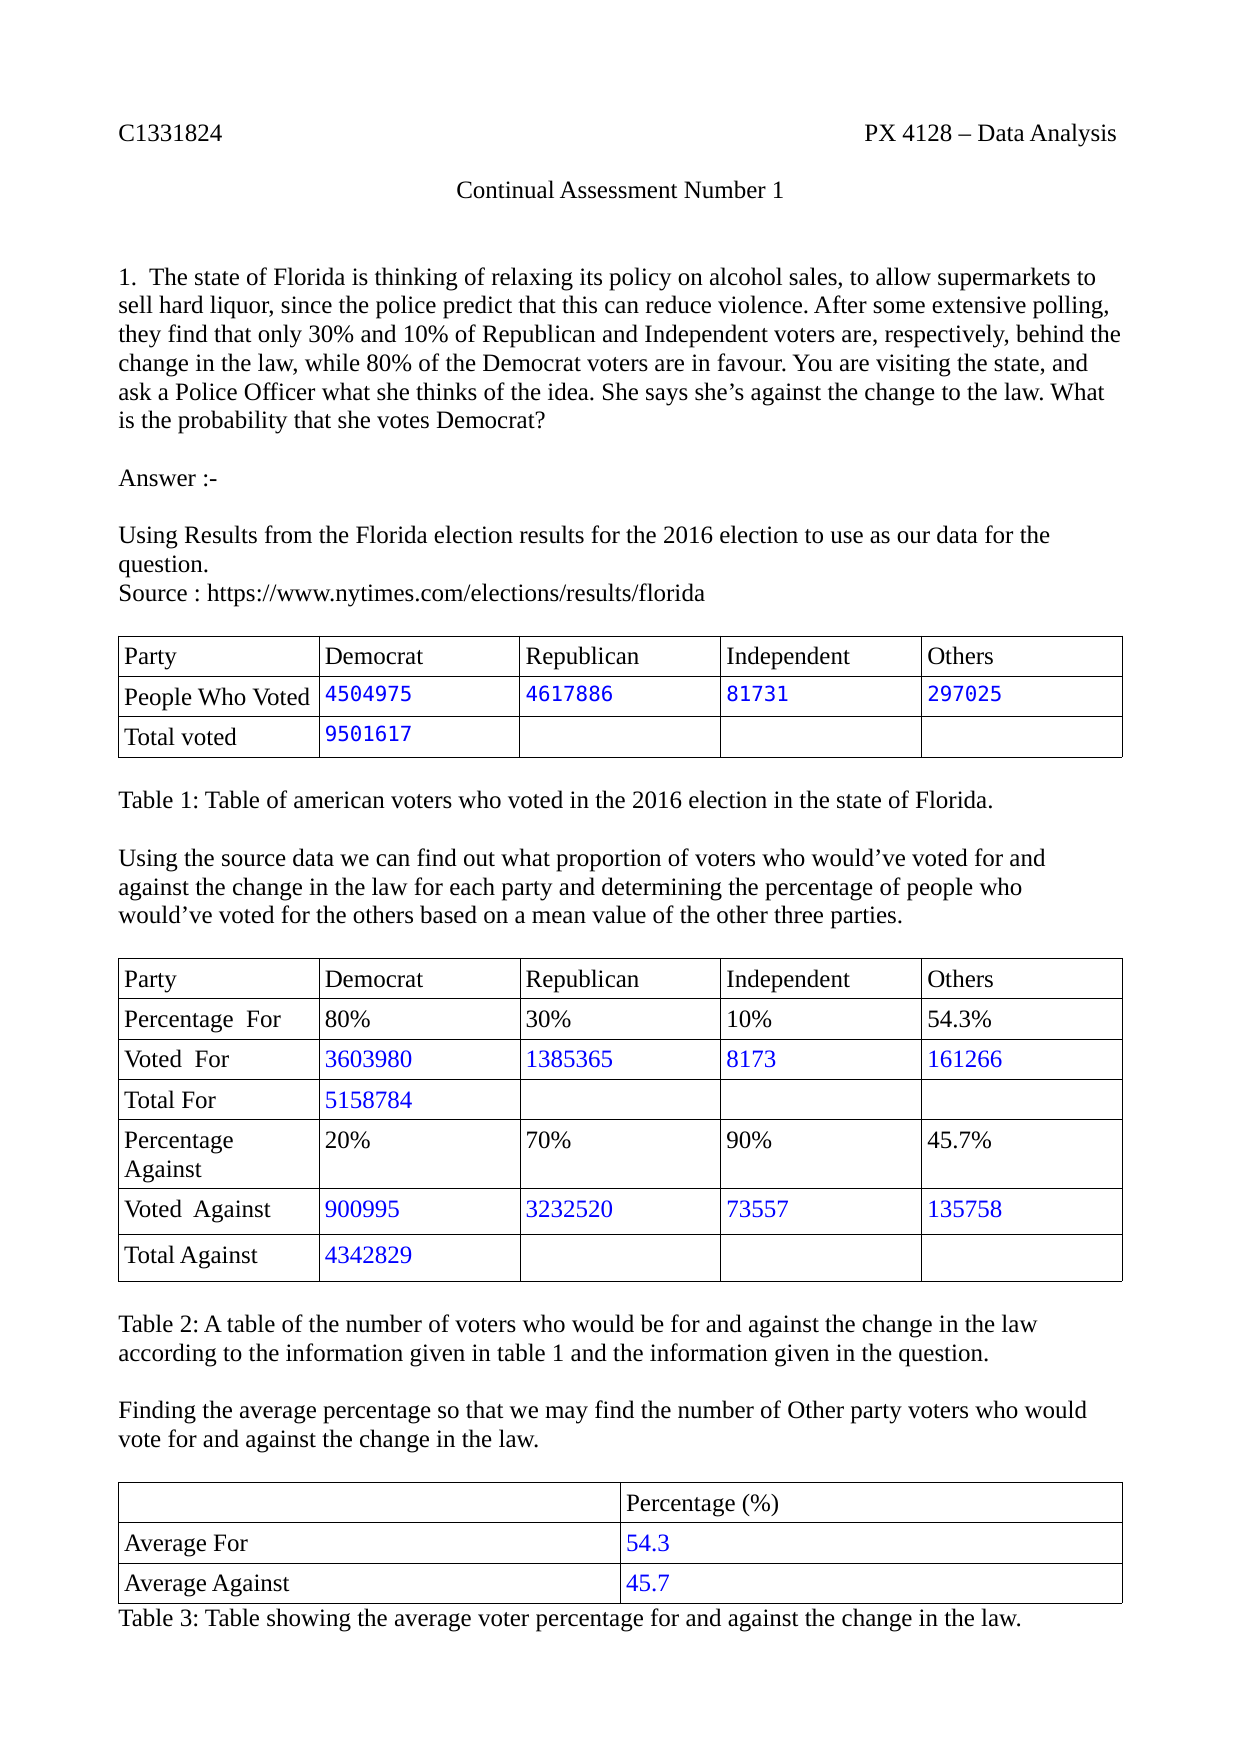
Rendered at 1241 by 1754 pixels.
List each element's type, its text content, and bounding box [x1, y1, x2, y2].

table_cell 81731 [721, 677, 921, 716]
table_cell [721, 717, 921, 757]
table_cell 135758 [922, 1189, 1122, 1234]
table_cell 54.3% [922, 999, 1122, 1038]
table_cell People Who Voted [119, 677, 319, 716]
table_header [119, 1483, 620, 1522]
text Answer :- [118, 463, 1122, 492]
table_cell [721, 1235, 921, 1281]
table_cell 297025 [922, 677, 1122, 716]
table_header Democrat [320, 637, 519, 676]
table_cell 70% [521, 1120, 720, 1188]
text Finding the average percentage so that we may find the number of Other party voters who would vote for and against the change in the law. [118, 1396, 1122, 1453]
table_header Party [119, 637, 319, 676]
table_cell 3603980 [320, 1040, 520, 1079]
text 1. The state of Florida is thinking of relaxing its policy on alcohol sales, to allow supermarkets to sell hard liquor, since the police predict that this can reduce violence. After some extensive polling, they find that only 30% and 10% of Republican and Independent voters are, respectively, behind the change in the law, while 80% of the Democrat voters are in favour. You are visiting the state, and ask a Police Officer what she thinks of the idea. She says she’s against the change to the law. What is the probability that she votes Democrat? [118, 262, 1122, 434]
text Source : https://www.nytimes.com/elections/results/florida [118, 578, 1122, 607]
table_header Republican [520, 637, 720, 676]
table_header Independent [721, 637, 921, 676]
table_cell 90% [721, 1120, 921, 1188]
table_cell Voted For [119, 1040, 319, 1079]
table_cell 8173 [721, 1040, 921, 1079]
table_cell [922, 1235, 1122, 1281]
table_cell Average Against [119, 1564, 620, 1603]
table_header Others [922, 959, 1122, 998]
table_header Others [922, 637, 1122, 676]
table_header Republican [521, 959, 720, 998]
table_cell Total Against [119, 1235, 319, 1281]
table_header Party [119, 959, 319, 998]
table_cell 9501617 [320, 717, 519, 757]
table_cell 900995 [320, 1189, 520, 1234]
table_cell 1385365 [521, 1040, 720, 1079]
table_cell Percentage Against [119, 1120, 319, 1188]
table_cell Percentage For [119, 999, 319, 1038]
table_cell 4617886 [520, 677, 720, 716]
table_cell 45.7% [922, 1120, 1122, 1188]
table_cell 30% [521, 999, 720, 1038]
text Using Results from the Florida election results for the 2016 election to use as our data for the question. [118, 521, 1122, 578]
text Using the source data we can find out what proportion of voters who would’ve voted for and against the change in the law for each party and determining the percentage of people who would’ve voted for the others based on a mean value of the other three parties. [118, 843, 1122, 929]
table_cell 3232520 [521, 1189, 720, 1234]
table_cell 54.3 [621, 1523, 1122, 1562]
text Table 3: Table showing the average voter percentage for and against the change in the law. [118, 1604, 1122, 1632]
table_cell Total voted [119, 717, 319, 757]
table_cell [922, 717, 1122, 757]
table_cell 73557 [721, 1189, 921, 1234]
table_cell 4504975 [320, 677, 519, 716]
table_cell 161266 [922, 1040, 1122, 1079]
table_cell [922, 1080, 1122, 1119]
table_cell [521, 1235, 720, 1281]
table_cell 10% [721, 999, 921, 1038]
text Table 1: Table of american voters who voted in the 2016 election in the state of Florida. [118, 785, 1122, 814]
table_cell 5158784 [320, 1080, 520, 1119]
text Continual Assessment Number 1 [118, 176, 1122, 204]
table_cell 45.7 [621, 1564, 1122, 1603]
table_cell [721, 1080, 921, 1119]
table_header Democrat [320, 959, 520, 998]
table_cell Voted Against [119, 1189, 319, 1234]
text C1331824 PX 4128 – Data Analysis [118, 118, 1122, 147]
text Table 2: A table of the number of voters who would be for and against the change in the law according to the information given in table 1 and the information given in the question. [118, 1309, 1122, 1367]
table_cell 20% [320, 1120, 520, 1188]
table_cell Average For [119, 1523, 620, 1562]
table_header Independent [721, 959, 921, 998]
table_cell Total For [119, 1080, 319, 1119]
table_cell 4342829 [320, 1235, 520, 1281]
table_cell 80% [320, 999, 520, 1038]
table_header Percentage (%) [621, 1483, 1122, 1522]
table_cell [520, 717, 720, 757]
table_cell [521, 1080, 720, 1119]
